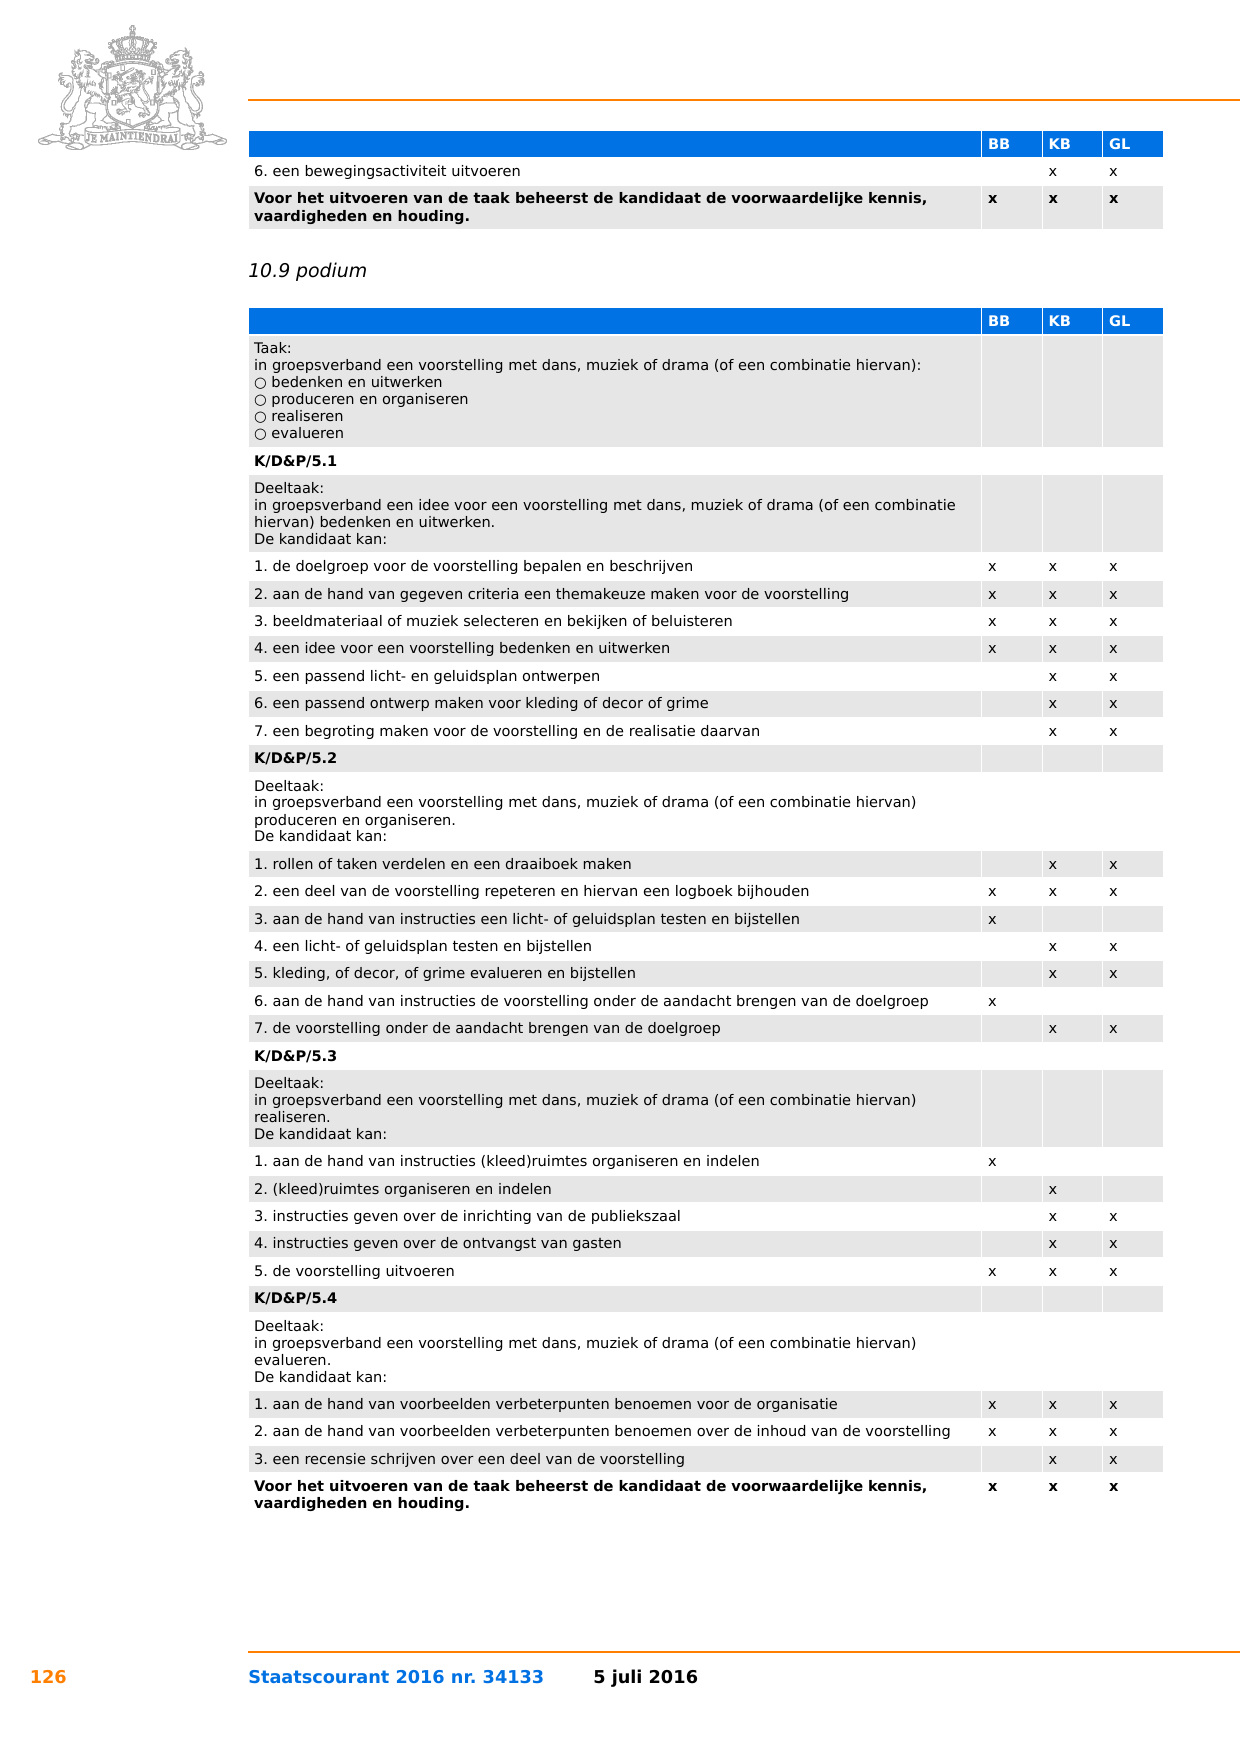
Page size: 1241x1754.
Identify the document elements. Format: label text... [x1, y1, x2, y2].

table_cell Deeltaak: in groepsverband een idee voor een voorstelling met dans, muziek of drama (of een combinatie hiervan) bedenken en uitwerken. De kandidaat kan: [249, 475, 981, 552]
table_cell 6. een bewegingsactiviteit uitvoeren [249, 158, 981, 185]
table_header [249, 308, 981, 334]
table_cell x [1103, 581, 1163, 607]
table_cell Voor het uitvoeren van de taak beheerst de kandidaat de voorwaardelijke kennis, vaardigheden en houding. [249, 1474, 981, 1517]
table_cell x [1043, 608, 1102, 635]
table_cell 6. een passend ontwerp maken voor kleding of decor of grime [249, 691, 981, 717]
table_cell x [1103, 1391, 1163, 1418]
table_cell x [1103, 636, 1163, 662]
table_cell x [982, 1391, 1042, 1418]
table_cell 7. de voorstelling onder de aandacht brengen van de doelgroep [249, 1015, 981, 1042]
table_cell [982, 1313, 1042, 1390]
table_cell [982, 1446, 1042, 1472]
table_cell 1. de doelgroep voor de voorstelling bepalen en beschrijven [249, 554, 981, 580]
table_cell x [1043, 1419, 1102, 1445]
table_cell x [1103, 1474, 1163, 1517]
table_cell [1043, 773, 1102, 850]
table_cell x [1043, 933, 1102, 959]
table_header KB [1043, 308, 1102, 334]
table_cell 2. (kleed)ruimtes organiseren en indelen [249, 1176, 981, 1202]
table_cell x [1103, 1203, 1163, 1230]
table_cell Deeltaak: in groepsverband een voorstelling met dans, muziek of drama (of een combinatie hiervan) realiseren. De kandidaat kan: [249, 1070, 981, 1147]
table_header GL [1103, 131, 1163, 157]
table_cell x [1043, 1258, 1102, 1284]
table_cell x [1043, 1446, 1102, 1472]
table_cell [982, 1070, 1042, 1147]
table_cell 1. aan de hand van voorbeelden verbeterpunten benoemen voor de organisatie [249, 1391, 981, 1418]
table_cell x [1103, 879, 1163, 905]
table_cell Taak: in groepsverband een voorstelling met dans, muziek of drama (of een combinatie hiervan): ○ bedenken en uitwerken ○ produceren en organiseren ○ realiseren ○ evalueren [249, 336, 981, 447]
table_cell K/D&P/5.4 [249, 1286, 981, 1312]
table_cell K/D&P/5.2 [249, 745, 981, 772]
table_cell [1103, 1313, 1163, 1390]
table_cell x [1103, 933, 1163, 959]
table_cell Deeltaak: in groepsverband een voorstelling met dans, muziek of drama (of een combinatie hiervan) evalueren. De kandidaat kan: [249, 1313, 981, 1390]
table_cell 7. een begroting maken voor de voorstelling en de realisatie daarvan [249, 718, 981, 744]
table_cell [1103, 336, 1163, 447]
table_cell x [982, 554, 1042, 580]
table_cell x [982, 1419, 1042, 1445]
table_cell [1043, 1286, 1102, 1312]
table_cell x [1103, 1231, 1163, 1257]
picture [38, 25, 227, 150]
table_cell [1043, 1149, 1102, 1175]
table_cell 3. een recensie schrijven over een deel van de voorstelling [249, 1446, 981, 1472]
table_cell [1103, 773, 1163, 850]
table_cell [1043, 906, 1102, 932]
table_cell x [982, 1149, 1042, 1175]
table_cell x [982, 1258, 1042, 1284]
table_cell [982, 1203, 1042, 1230]
table_cell x [1043, 718, 1102, 744]
table_cell [982, 475, 1042, 552]
table_cell x [982, 581, 1042, 607]
table_header [249, 131, 981, 157]
table_cell [982, 691, 1042, 717]
table_cell Voor het uitvoeren van de taak beheerst de kandidaat de voorwaardelijke kennis, vaardigheden en houding. [249, 186, 981, 229]
table_cell x [1103, 554, 1163, 580]
table_cell 3. beeldmateriaal of muziek selecteren en bekijken of beluisteren [249, 608, 981, 635]
table_cell [982, 336, 1042, 447]
table_cell x [1043, 1176, 1102, 1202]
table_cell [982, 1231, 1042, 1257]
table_cell 4. instructies geven over de ontvangst van gasten [249, 1231, 981, 1257]
table_cell x [1043, 636, 1102, 662]
table_cell [982, 1015, 1042, 1042]
table_cell x [1103, 158, 1163, 185]
table_cell [982, 851, 1042, 877]
table_cell x [1043, 581, 1102, 607]
table_header BB [982, 131, 1042, 157]
table_cell x [1103, 663, 1163, 689]
table_cell K/D&P/5.3 [249, 1043, 981, 1069]
table_cell x [982, 1474, 1042, 1517]
table_cell [1043, 1043, 1102, 1069]
table_cell [1043, 745, 1102, 772]
table_cell x [982, 636, 1042, 662]
table_cell [982, 158, 1042, 185]
subtitle 10.9 podium [248, 260, 1163, 282]
table_header KB [1043, 131, 1102, 157]
table_cell x [982, 879, 1042, 905]
table_cell x [1043, 1474, 1102, 1517]
table_cell x [1103, 1015, 1163, 1042]
table_cell [1103, 906, 1163, 932]
table_cell [982, 448, 1042, 474]
table_cell x [1043, 961, 1102, 987]
table_cell [982, 1043, 1042, 1069]
table_cell [1103, 1070, 1163, 1147]
table_cell x [1043, 1015, 1102, 1042]
table_cell x [982, 906, 1042, 932]
table_cell x [1043, 1231, 1102, 1257]
table_cell [1103, 448, 1163, 474]
table_cell [1043, 475, 1102, 552]
table_cell x [1103, 718, 1163, 744]
table_cell [1103, 1286, 1163, 1312]
table_cell x [1103, 1419, 1163, 1445]
table_cell 2. aan de hand van gegeven criteria een themakeuze maken voor de voorstelling [249, 581, 981, 607]
table_cell [1103, 1149, 1163, 1175]
table_cell [1103, 1176, 1163, 1202]
table_cell [982, 961, 1042, 987]
table_cell Deeltaak: in groepsverband een voorstelling met dans, muziek of drama (of een combinatie hiervan) produceren en organiseren. De kandidaat kan: [249, 773, 981, 850]
table_cell 2. een deel van de voorstelling repeteren en hiervan een logboek bijhouden [249, 879, 981, 905]
table_cell 1. aan de hand van instructies (kleed)ruimtes organiseren en indelen [249, 1149, 981, 1175]
table_cell [1043, 1313, 1102, 1390]
table_cell 4. een idee voor een voorstelling bedenken en uitwerken [249, 636, 981, 662]
table_cell [982, 1176, 1042, 1202]
table_cell [1043, 336, 1102, 447]
table_cell 5. kleding, of decor, of grime evalueren en bijstellen [249, 961, 981, 987]
table_cell [1103, 475, 1163, 552]
table_cell [982, 718, 1042, 744]
table_cell x [1043, 691, 1102, 717]
table_cell K/D&P/5.1 [249, 448, 981, 474]
table_cell 3. aan de hand van instructies een licht- of geluidsplan testen en bijstellen [249, 906, 981, 932]
table_cell x [1043, 158, 1102, 185]
table_cell x [1103, 186, 1163, 229]
table_cell x [982, 988, 1042, 1014]
table_cell x [1103, 691, 1163, 717]
table_cell x [1103, 1258, 1163, 1284]
table_header GL [1103, 308, 1163, 334]
table_cell [1043, 1070, 1102, 1147]
table_cell x [982, 608, 1042, 635]
table_cell 5. de voorstelling uitvoeren [249, 1258, 981, 1284]
table_cell x [1103, 608, 1163, 635]
table_cell 1. rollen of taken verdelen en een draaiboek maken [249, 851, 981, 877]
table_cell [982, 1286, 1042, 1312]
table_cell [1103, 745, 1163, 772]
table_cell [982, 745, 1042, 772]
table_cell [1103, 988, 1163, 1014]
table_cell 2. aan de hand van voorbeelden verbeterpunten benoemen over de inhoud van de voorstelling [249, 1419, 981, 1445]
table_cell x [1043, 1391, 1102, 1418]
table_cell x [1043, 554, 1102, 580]
table_cell [1103, 1043, 1163, 1069]
table_cell 6. aan de hand van instructies de voorstelling onder de aandacht brengen van de doelgroep [249, 988, 981, 1014]
table_cell x [1043, 879, 1102, 905]
table_cell [982, 933, 1042, 959]
table_cell [982, 663, 1042, 689]
table_cell [1043, 988, 1102, 1014]
table_cell x [1103, 1446, 1163, 1472]
table_cell x [982, 186, 1042, 229]
table_cell x [1043, 663, 1102, 689]
table_header BB [982, 308, 1042, 334]
table_cell x [1043, 851, 1102, 877]
table_cell 4. een licht- of geluidsplan testen en bijstellen [249, 933, 981, 959]
table_cell x [1043, 186, 1102, 229]
table_cell x [1043, 1203, 1102, 1230]
table_cell x [1103, 851, 1163, 877]
table_cell 5. een passend licht- en geluidsplan ontwerpen [249, 663, 981, 689]
table_cell 3. instructies geven over de inrichting van de publiekszaal [249, 1203, 981, 1230]
table_cell [1043, 448, 1102, 474]
table_cell [982, 773, 1042, 850]
table_cell x [1103, 961, 1163, 987]
